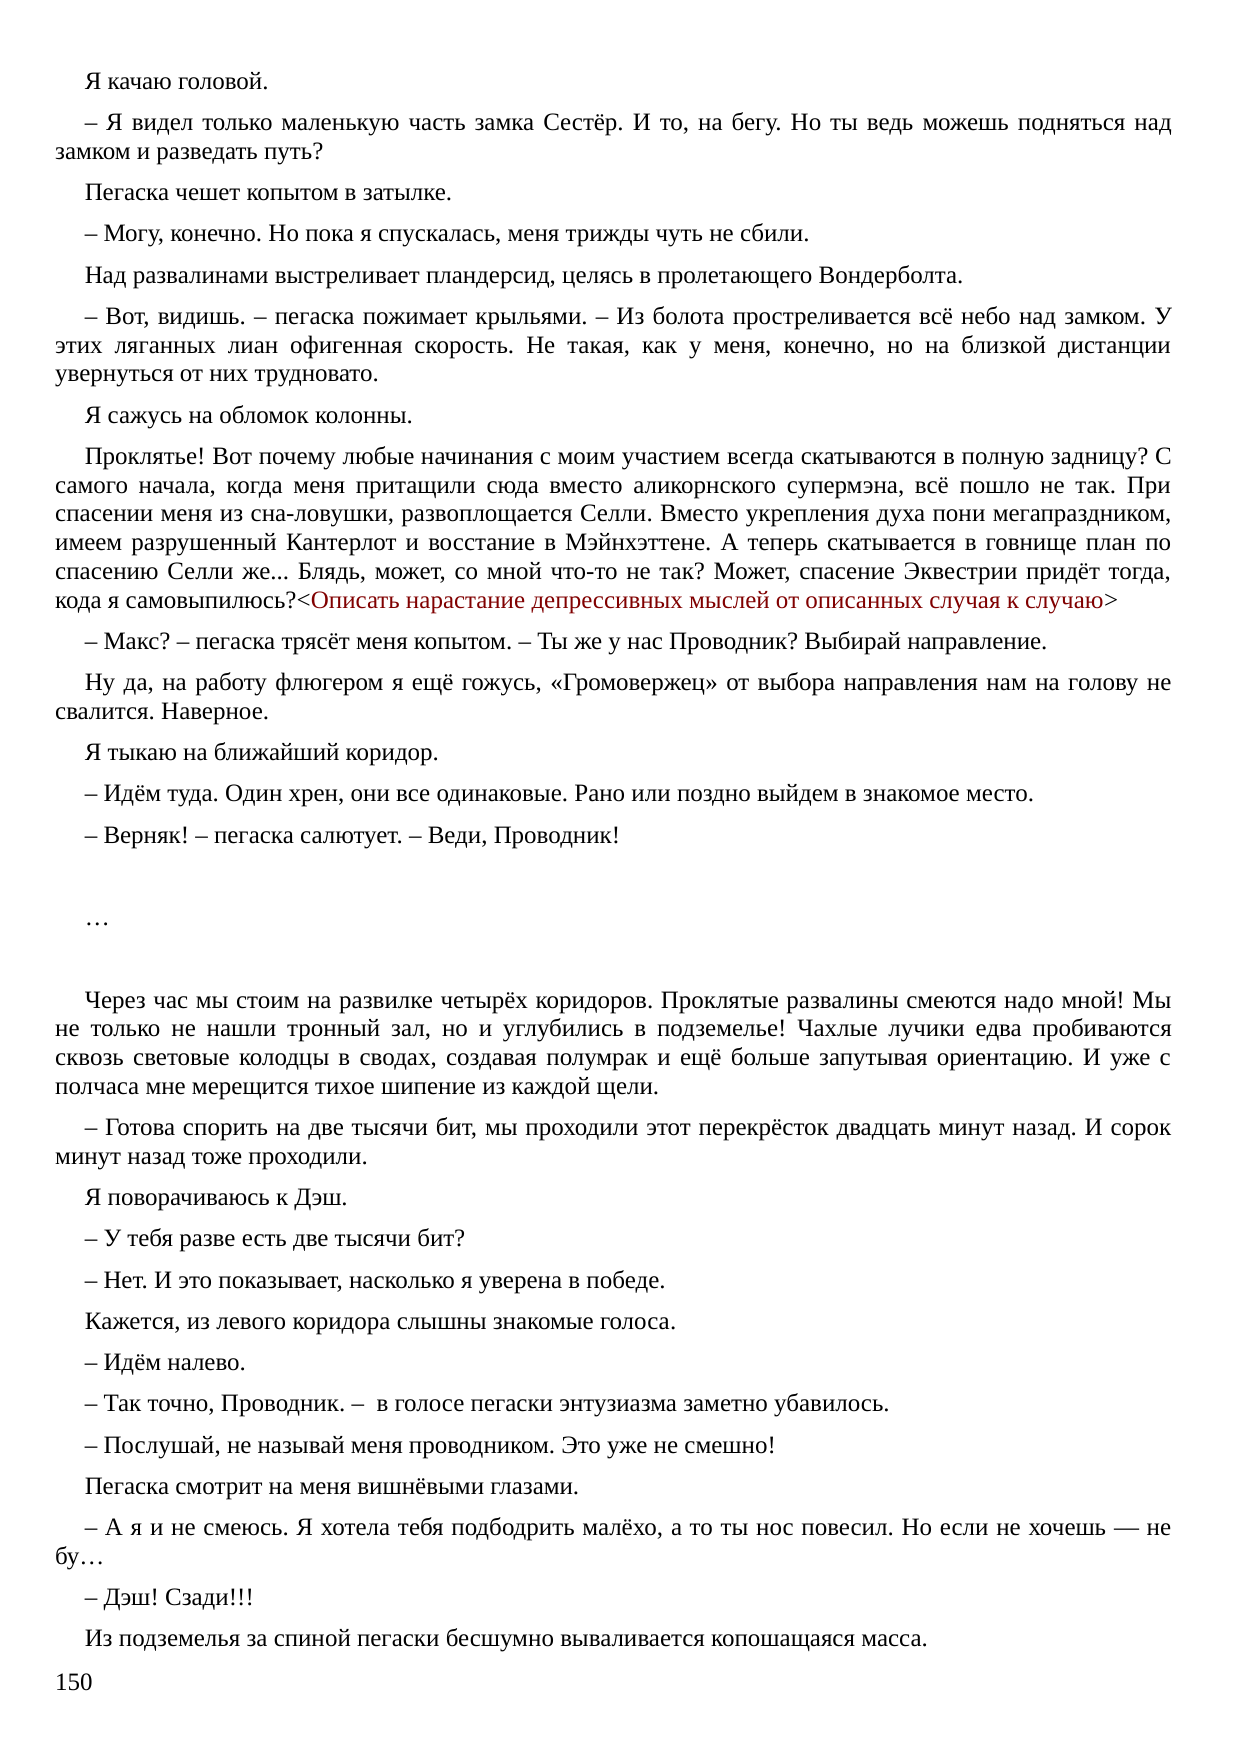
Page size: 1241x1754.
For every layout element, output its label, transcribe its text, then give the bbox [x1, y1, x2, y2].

text – Могу, конечно. Но пока я спускалась, меня трижды чуть не сбили. [55, 218, 1173, 247]
text – Готова спорить на две тысячи бит, мы проходили этот перекрёсток двадцать минут назад. И сорок минут назад тоже проходили. [55, 1112, 1173, 1170]
text Ну да, на работу флюгером я ещё гожусь, «Громовержец» от выбора направления нам на голову не свалится. Наверное. [55, 667, 1173, 725]
text Над развалинами выстреливает пландерсид, целясь в пролетающего Вондерболта. [55, 260, 1173, 288]
text Я тыкаю на ближайший коридор. [55, 737, 1173, 766]
text … [55, 902, 1173, 931]
text – Так точно, Проводник. – в голосе пегаски энтузиазма заметно убавилось. [55, 1388, 1173, 1417]
text Я сажусь на обломок колонны. [55, 400, 1173, 428]
text – Дэш! Сзади!!! [55, 1582, 1173, 1611]
text Через час мы стоим на развилке четырёх коридоров. Проклятые развалины смеются надо мной! Мы не только не нашли тронный зал, но и углубились в подземелье! Чахлые лучики едва пробиваются сквозь световые колодцы в сводах, создавая полумрак и ещё больше запутывая ориентацию. И уже с полчаса мне мерещится тихое шипение из каждой щели. [55, 985, 1173, 1100]
text – Макс? – пегаска трясёт меня копытом. – Ты же у нас Проводник? Выбирай направление. [55, 626, 1173, 655]
text – У тебя разве есть две тысячи бит? [55, 1223, 1173, 1252]
text Из подземелья за спиной пегаски бесшумно вываливается копошащаяся масса. [55, 1623, 1173, 1652]
text Проклятье! Вот почему любые начинания с моим участием всегда скатываются в полную задницу? С самого начала, когда меня притащили сюда вместо аликорнского супермэна, всё пошло не так. При спасении меня из сна-ловушки, развоплощается Селли. Вместо укрепления духа пони мегапраздником, имеем разрушенный Кантерлот и восстание в Мэйнхэттене. А теперь скатывается в говнище план по спасению Селли же... Блядь, может, со мной что-то не так? Может, спасение Эквестрии придёт тогда, кода я самовыпилюсь?<Описать нарастание депрессивных мыслей от описанных случая к случаю> [55, 441, 1173, 613]
text – Вот, видишь. – пегаска пожимает крыльями. – Из болота простреливается всё небо над замком. У этих ляганных лиан офигенная скорость. Не такая, как у меня, конечно, но на близкой дистанции увернуться от них трудновато. [55, 301, 1173, 387]
text Пегаска чешет копытом в затылке. [55, 177, 1173, 206]
text Пегаска смотрит на меня вишнёвыми глазами. [55, 1471, 1173, 1500]
text Я качаю головой. [55, 66, 1173, 95]
text – Верняк! – пегаска салютует. – Веди, Проводник! [55, 820, 1173, 848]
text – Я видел только маленькую часть замка Сестёр. И то, на бегу. Но ты ведь можешь подняться над замком и разведать путь? [55, 107, 1173, 165]
text – Идём туда. Один хрен, они все одинаковые. Рано или поздно выйдем в знакомое место. [55, 778, 1173, 807]
text – Идём налево. [55, 1347, 1173, 1376]
text Кажется, из левого коридора слышны знакомые голоса. [55, 1306, 1173, 1335]
text Я поворачиваюсь к Дэш. [55, 1182, 1173, 1211]
text – Послушай, не называй меня проводником. Это уже не смешно! [55, 1430, 1173, 1458]
text – Нет. И это показывает, насколько я уверена в победе. [55, 1265, 1173, 1293]
text – А я и не смеюсь. Я хотела тебя подбодрить малёхо, а то ты нос повесил. Но если не хочешь — не бу… [55, 1512, 1173, 1570]
